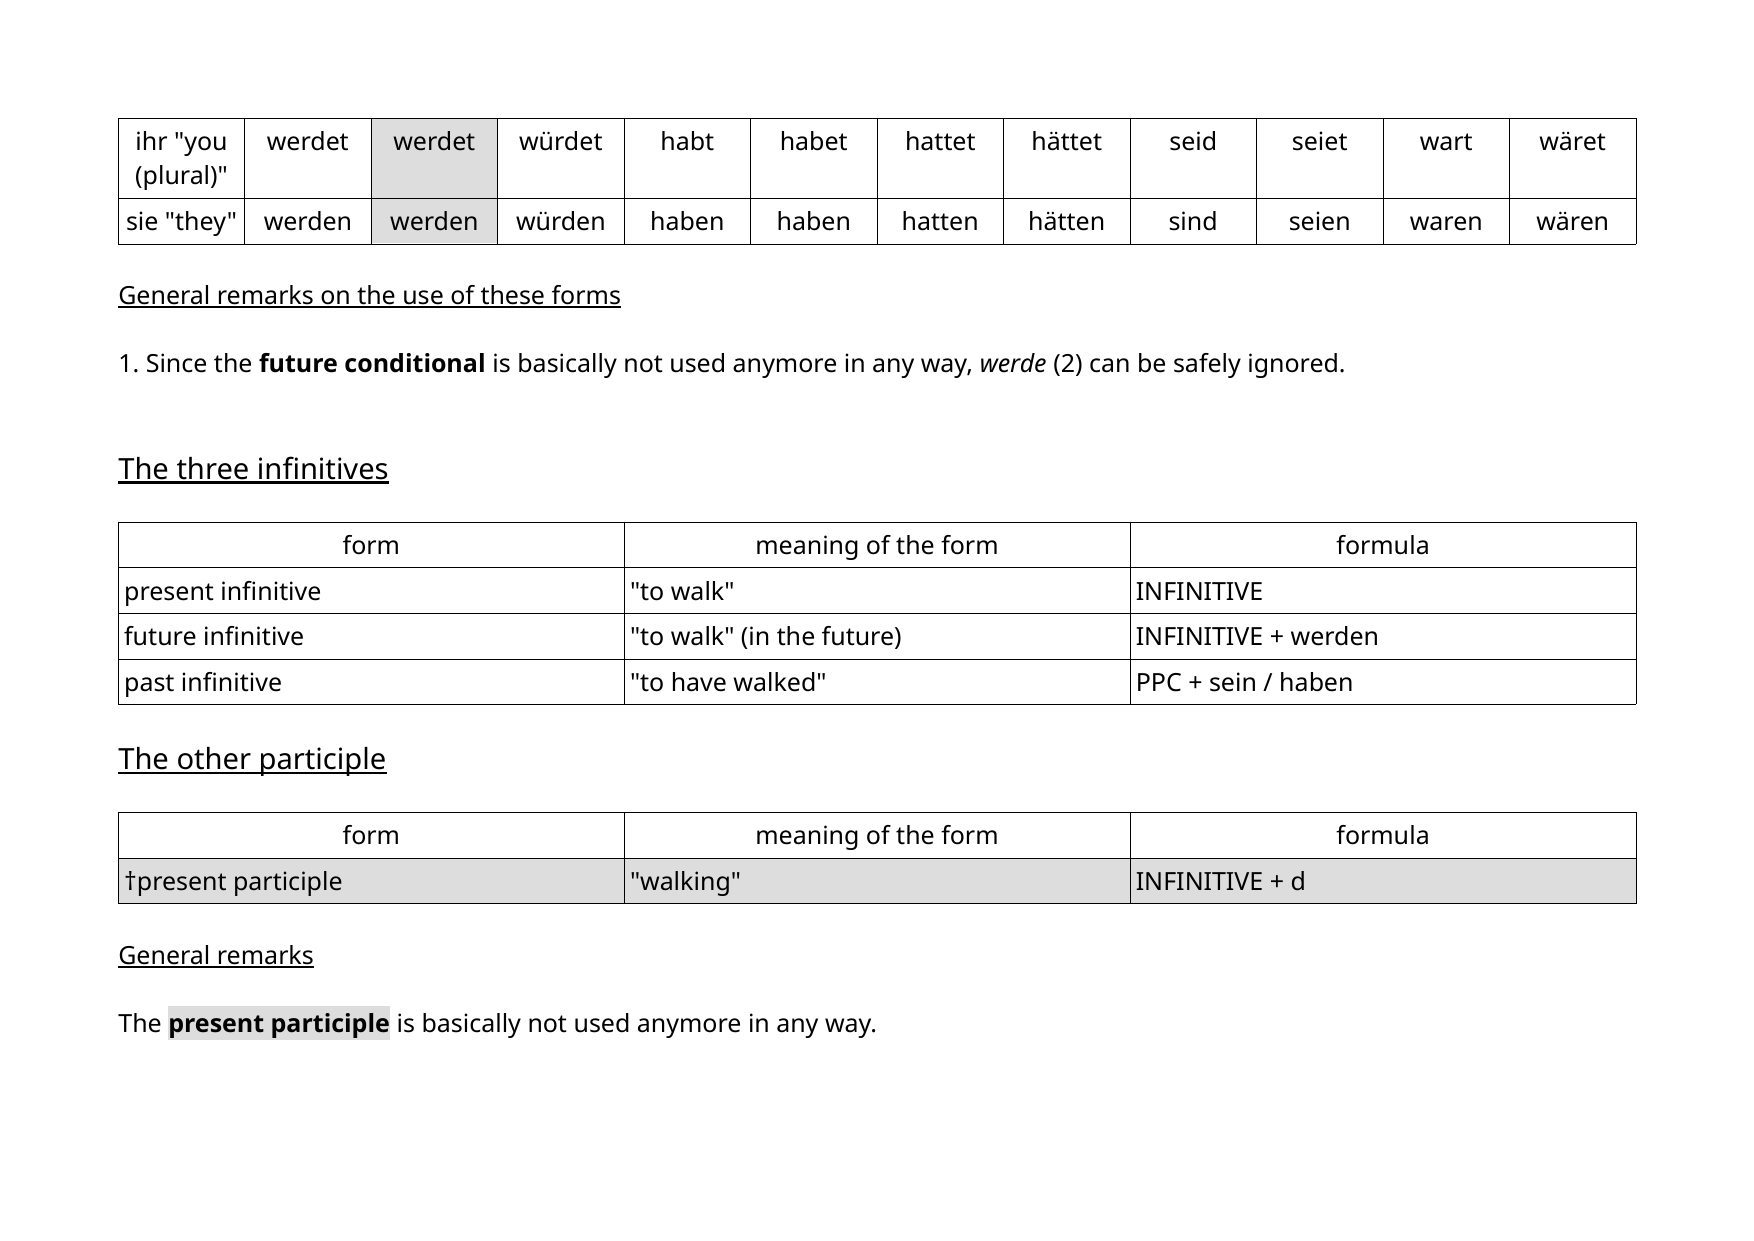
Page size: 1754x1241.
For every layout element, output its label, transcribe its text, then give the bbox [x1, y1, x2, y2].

table_cell würdet [498, 119, 624, 198]
table_cell PPC + sein / haben [1131, 660, 1636, 704]
table_cell wäret [1510, 119, 1636, 198]
table_cell seiet [1257, 119, 1383, 198]
table_cell "to walk" (in the future) [625, 614, 1130, 658]
table_cell habet [751, 119, 877, 198]
table_cell seid [1131, 119, 1256, 198]
table_cell hatten [878, 199, 1003, 243]
table_cell INFINITIVE + d [1131, 859, 1636, 903]
table_cell hättet [1004, 119, 1130, 198]
table_cell waren [1384, 199, 1509, 243]
text General remarks on the use of these forms [118, 278, 1636, 312]
table_cell present infinitive [119, 568, 624, 613]
table_header formula [1131, 523, 1636, 567]
table_cell haben [751, 199, 877, 243]
table_cell past infinitive [119, 660, 624, 704]
table_cell werdet [372, 119, 497, 198]
table_cell seien [1257, 199, 1383, 243]
text The three infinitives [118, 448, 1636, 488]
table_cell habt [625, 119, 750, 198]
table_cell "to have walked" [625, 660, 1130, 704]
text General remarks [118, 937, 1636, 972]
table_header meaning of the form [625, 523, 1130, 567]
text The present participle is basically not used anymore in any way. [118, 1006, 1636, 1040]
table_cell hätten [1004, 199, 1130, 243]
table_cell wart [1384, 119, 1509, 198]
table_cell future infinitive [119, 614, 624, 658]
table_cell "walking" [625, 859, 1130, 903]
text 1. Since the future conditional is basically not used anymore in any way, werde (2) can be safely ignored. [118, 346, 1636, 380]
table_header form [119, 813, 624, 858]
table_cell wären [1510, 199, 1636, 243]
table_cell INFINITIVE [1131, 568, 1636, 613]
table_header formula [1131, 813, 1636, 858]
table_cell hattet [878, 119, 1003, 198]
table_header meaning of the form [625, 813, 1130, 858]
table_cell sind [1131, 199, 1256, 243]
table_cell werden [372, 199, 497, 243]
table_cell haben [625, 199, 750, 243]
text The other participle [118, 738, 1636, 778]
table_cell sie "they" [119, 199, 244, 243]
table_cell werdet [245, 119, 371, 198]
table_cell †present participle [119, 859, 624, 903]
table_cell würden [498, 199, 624, 243]
table_cell werden [245, 199, 371, 243]
table_cell ihr "you (plural)" [119, 119, 244, 198]
table_cell "to walk" [625, 568, 1130, 613]
table_cell INFINITIVE + werden [1131, 614, 1636, 658]
table_header form [119, 523, 624, 567]
